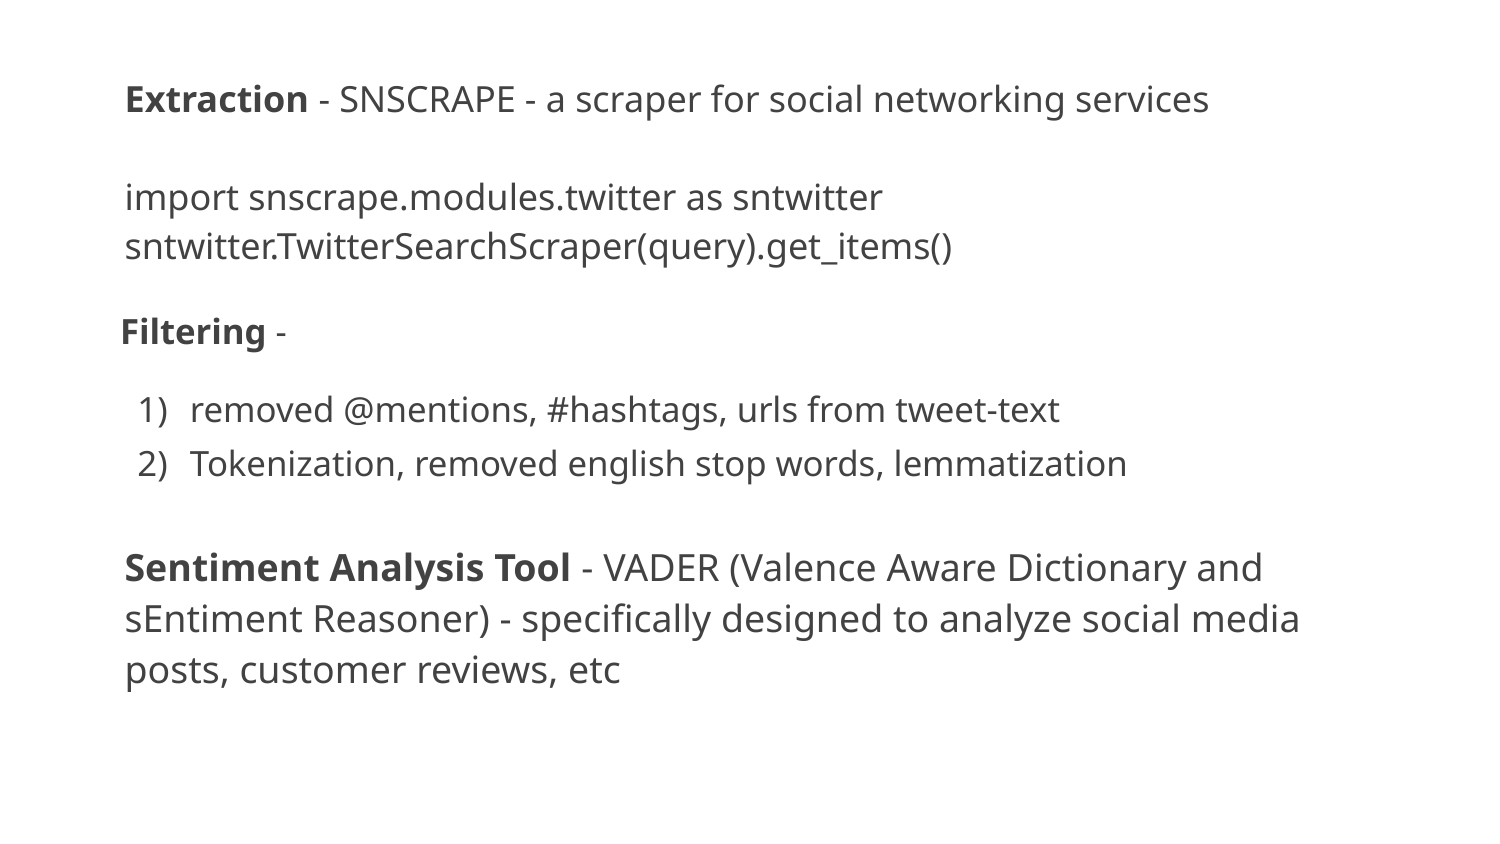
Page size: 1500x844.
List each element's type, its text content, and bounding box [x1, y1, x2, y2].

title Extraction - SNSCRAPE - a scraper for social networking services import snscrape.modules.twitter as sntwitter sntwitter.TwitterSearchScraper(query).get_items() [109, 58, 1400, 285]
list Filtering - removed @mentions, #hashtags, urls from tweet-text Tokenization, removed english stop words, lemmatization [105, 284, 1395, 503]
title Sentiment Analysis Tool - VADER (Valence Aware Dictionary and sEntiment Reasoner) - specifically designed to analyze social media posts, customer reviews, etc [109, 526, 1400, 710]
